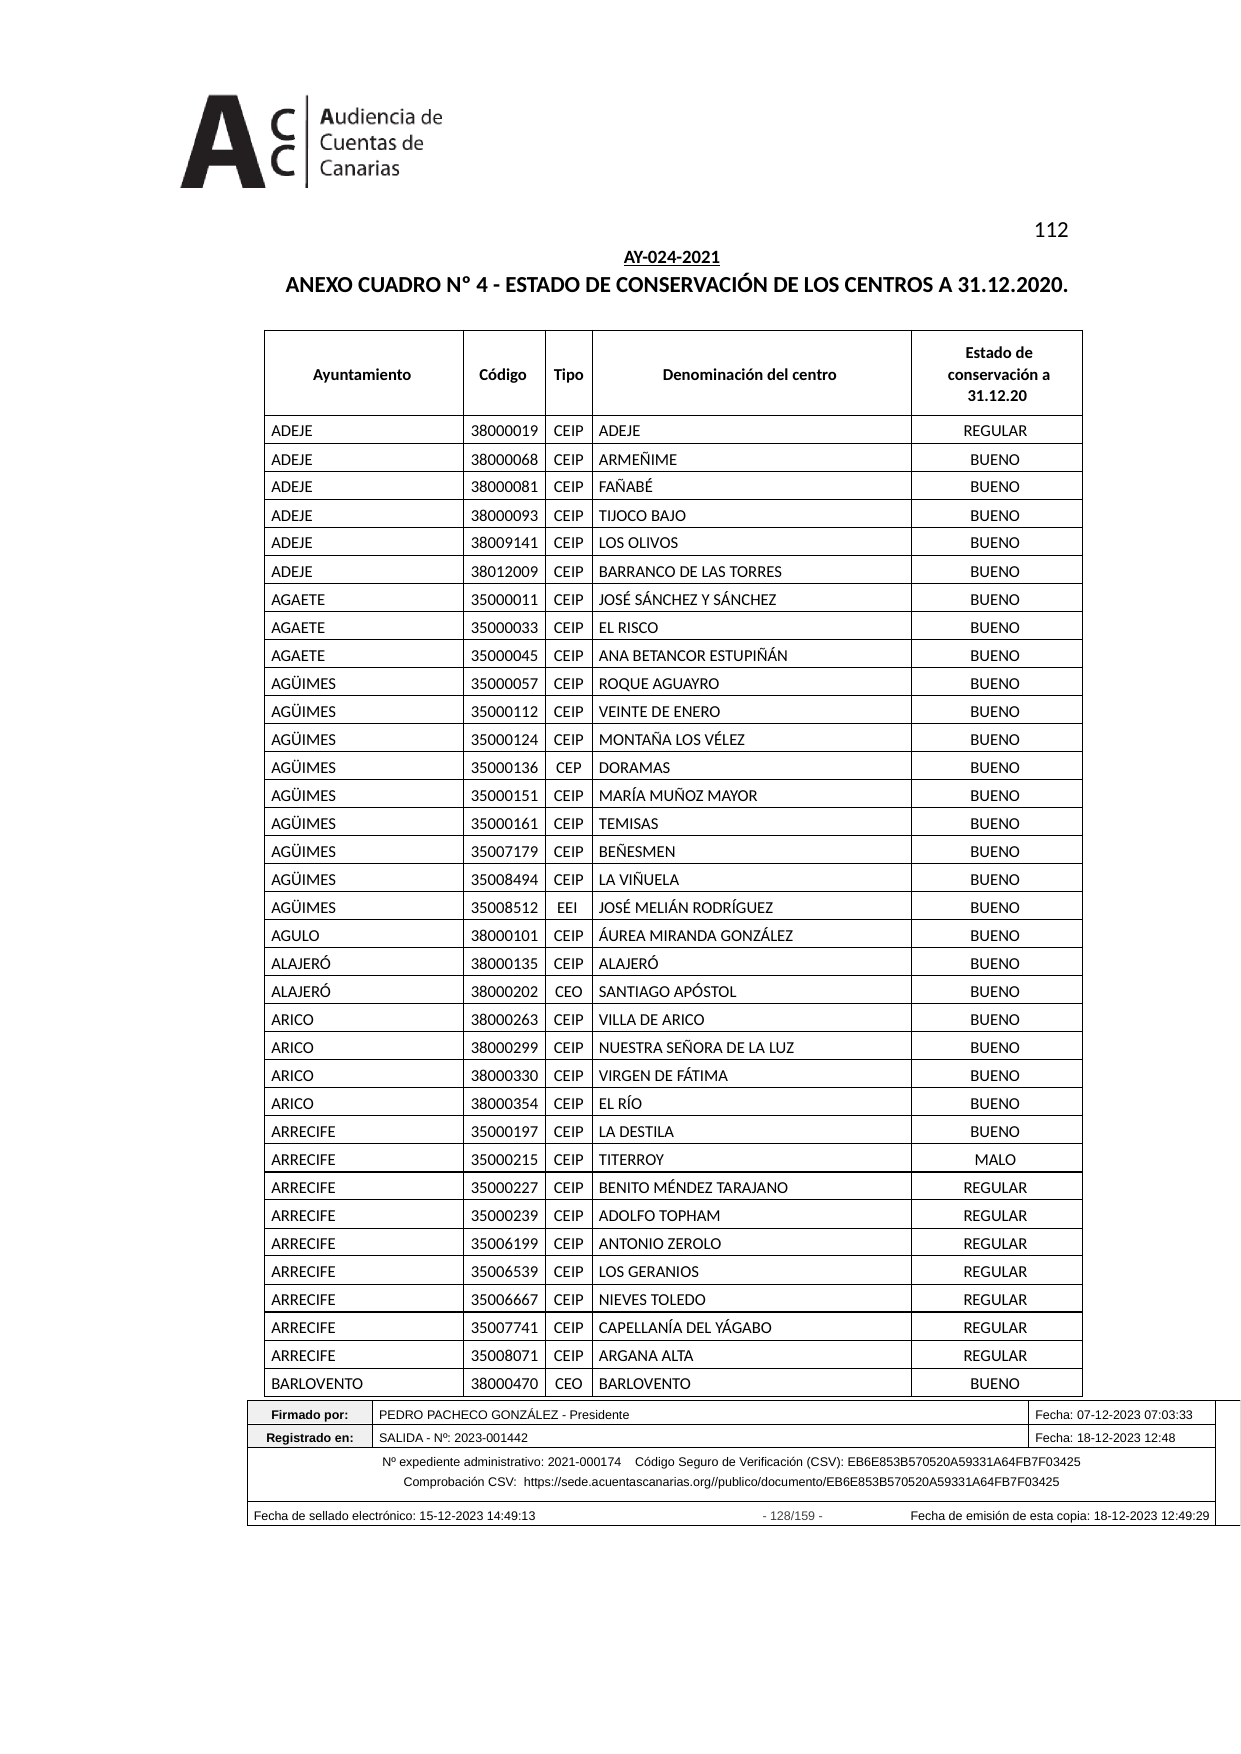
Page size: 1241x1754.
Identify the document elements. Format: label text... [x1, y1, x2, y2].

table_cell BARLOVENTO [265, 1369, 463, 1396]
table_cell 35006199 [464, 1229, 545, 1255]
table_cell ADEJE [265, 472, 463, 499]
table_cell CEIP [546, 1313, 592, 1339]
table_cell 35000124 [464, 724, 545, 751]
table_cell BUENO [912, 724, 1082, 751]
table_cell AGÜIMES [265, 696, 463, 723]
table_cell CAPELLANÍA DEL YÁGABO [593, 1313, 911, 1339]
table_header Estado de conservación a 31.12.20 [912, 331, 1082, 415]
table_cell 35000151 [464, 780, 545, 807]
table_cell CEIP [546, 1088, 592, 1115]
table_cell 35000033 [464, 612, 545, 639]
table_cell CEIP [546, 584, 592, 611]
table_cell CEIP [546, 808, 592, 835]
table_cell LOS OLIVOS [593, 528, 911, 555]
table_cell BUENO [912, 668, 1082, 695]
text ANEXO CUADRO Nº 4 - ESTADO DE CONSERVACIÓN DE LOS CENTROS A 31.12.2020. [285, 270, 1074, 298]
table_cell BEÑESMEN [593, 836, 911, 863]
table_cell AGAETE [265, 584, 463, 611]
table_cell CEIP [546, 1200, 592, 1227]
table_cell CEP [546, 752, 592, 779]
table_cell CEIP [546, 836, 592, 863]
table_cell 38000354 [464, 1088, 545, 1115]
table_cell BUENO [912, 584, 1082, 611]
table_cell REGULAR [912, 1229, 1082, 1255]
table_cell BENITO MÉNDEZ TARAJANO [593, 1173, 911, 1199]
table_cell 38000470 [464, 1369, 545, 1396]
table_cell REGULAR [912, 416, 1082, 443]
table_cell MALO [912, 1144, 1082, 1171]
table_cell CEIP [546, 920, 592, 947]
table_cell CEIP [546, 1341, 592, 1367]
table_cell 35000197 [464, 1116, 545, 1143]
table_cell ANTONIO ZEROLO [593, 1229, 911, 1255]
table_cell BUENO [912, 920, 1082, 947]
table_cell CEIP [546, 1144, 592, 1171]
table_cell BUENO [912, 808, 1082, 835]
table_cell ARRECIFE [265, 1144, 463, 1171]
table_cell DORAMAS [593, 752, 911, 779]
table_cell ÁUREA MIRANDA GONZÁLEZ [593, 920, 911, 947]
table_cell TEMISAS [593, 808, 911, 835]
table_cell BARRANCO DE LAS TORRES [593, 556, 911, 583]
table_cell CEIP [546, 612, 592, 639]
table_cell ADEJE [265, 500, 463, 527]
table_cell ARRECIFE [265, 1285, 463, 1311]
table_cell 38000068 [464, 444, 545, 471]
table_cell AGÜIMES [265, 724, 463, 751]
table_cell LA VIÑUELA [593, 864, 911, 891]
table_cell BUENO [912, 864, 1082, 891]
table_cell ARMEÑIME [593, 444, 911, 471]
table_cell CEIP [546, 1229, 592, 1255]
table_cell BUENO [912, 472, 1082, 499]
table_cell ARRECIFE [265, 1173, 463, 1199]
table_cell CEIP [546, 1060, 592, 1087]
table_cell BUENO [912, 444, 1082, 471]
table_cell BUENO [912, 976, 1082, 1003]
table_cell 35008494 [464, 864, 545, 891]
table_cell 35007741 [464, 1313, 545, 1339]
table_cell REGULAR [912, 1285, 1082, 1311]
table_cell BUENO [912, 556, 1082, 583]
table_cell ARICO [265, 1032, 463, 1059]
table_cell BUENO [912, 1088, 1082, 1115]
table_cell REGULAR [912, 1256, 1082, 1283]
table_cell VILLA DE ARICO [593, 1004, 911, 1031]
table_cell BUENO [912, 892, 1082, 919]
table_cell ARRECIFE [265, 1229, 463, 1255]
table_cell SANTIAGO APÓSTOL [593, 976, 911, 1003]
table_cell BUENO [912, 752, 1082, 779]
table_cell ARGANA ALTA [593, 1341, 911, 1367]
table_cell EL RISCO [593, 612, 911, 639]
table_cell CEIP [546, 1032, 592, 1059]
table_header Denominación del centro [593, 331, 911, 415]
table_cell EEI [546, 892, 592, 919]
table_cell REGULAR [912, 1341, 1082, 1367]
table_cell 35000136 [464, 752, 545, 779]
table_cell 35008512 [464, 892, 545, 919]
table_cell ARRECIFE [265, 1200, 463, 1227]
table_cell 35007179 [464, 836, 545, 863]
table_cell ADOLFO TOPHAM [593, 1200, 911, 1227]
table_cell BUENO [912, 500, 1082, 527]
table_cell 38000263 [464, 1004, 545, 1031]
table_cell ARICO [265, 1004, 463, 1031]
table_cell CEIP [546, 724, 592, 751]
table_cell LA DESTILA [593, 1116, 911, 1143]
table_cell CEIP [546, 1173, 592, 1199]
table_cell ROQUE AGUAYRO [593, 668, 911, 695]
table_cell ANA BETANCOR ESTUPIÑÁN [593, 640, 911, 667]
table_cell BUENO [912, 1032, 1082, 1059]
table_cell BUENO [912, 528, 1082, 555]
table_cell ARICO [265, 1088, 463, 1115]
table_cell BUENO [912, 1060, 1082, 1087]
table_cell BUENO [912, 948, 1082, 975]
table_cell CEIP [546, 864, 592, 891]
table_cell REGULAR [912, 1173, 1082, 1199]
table_cell AGÜIMES [265, 668, 463, 695]
table_cell CEIP [546, 696, 592, 723]
table_cell BUENO [912, 640, 1082, 667]
table_cell 35000239 [464, 1200, 545, 1227]
table_cell BUENO [912, 780, 1082, 807]
table_cell CEO [546, 1369, 592, 1396]
table_cell ADEJE [265, 416, 463, 443]
table_cell ADEJE [593, 416, 911, 443]
table_cell ADEJE [265, 444, 463, 471]
table_cell ARRECIFE [265, 1313, 463, 1339]
table_cell ADEJE [265, 556, 463, 583]
table_cell 35000011 [464, 584, 545, 611]
table_cell ARRECIFE [265, 1256, 463, 1283]
table_cell AGÜIMES [265, 752, 463, 779]
table_cell AGÜIMES [265, 808, 463, 835]
table_cell CEIP [546, 472, 592, 499]
table_cell 35000227 [464, 1173, 545, 1199]
table_cell BARLOVENTO [593, 1369, 911, 1396]
table_cell TIJOCO BAJO [593, 500, 911, 527]
table_cell ALAJERÓ [265, 976, 463, 1003]
table_cell JOSÉ SÁNCHEZ Y SÁNCHEZ [593, 584, 911, 611]
table_header Ayuntamiento [265, 331, 463, 415]
table_cell 35000112 [464, 696, 545, 723]
table_cell 35000215 [464, 1144, 545, 1171]
table_cell ARICO [265, 1060, 463, 1087]
table_cell 35000161 [464, 808, 545, 835]
table_cell REGULAR [912, 1200, 1082, 1227]
table_cell 35006667 [464, 1285, 545, 1311]
table_cell LOS GERANIOS [593, 1256, 911, 1283]
table_cell REGULAR [912, 1313, 1082, 1339]
table_cell AGÜIMES [265, 892, 463, 919]
table_cell NIEVES TOLEDO [593, 1285, 911, 1311]
table_cell CEIP [546, 528, 592, 555]
table_cell MARÍA MUÑOZ MAYOR [593, 780, 911, 807]
table_cell AGULO [265, 920, 463, 947]
table_cell ALAJERÓ [593, 948, 911, 975]
table_cell VEINTE DE ENERO [593, 696, 911, 723]
table_cell CEIP [546, 780, 592, 807]
table_cell CEIP [546, 948, 592, 975]
table_cell BUENO [912, 1116, 1082, 1143]
text 112 [247, 216, 1074, 243]
table_cell 38000093 [464, 500, 545, 527]
table_cell ARRECIFE [265, 1116, 463, 1143]
table_cell 38009141 [464, 528, 545, 555]
table_header Código [464, 331, 545, 415]
table_cell BUENO [912, 1004, 1082, 1031]
table_cell ALAJERÓ [265, 948, 463, 975]
table_cell CEIP [546, 640, 592, 667]
table_cell EL RÍO [593, 1088, 911, 1115]
table_cell BUENO [912, 1369, 1082, 1396]
table_cell FAÑABÉ [593, 472, 911, 499]
table_cell BUENO [912, 612, 1082, 639]
table_cell CEIP [546, 1285, 592, 1311]
table_cell BUENO [912, 836, 1082, 863]
subtitle AY-024-2021 [261, 245, 1087, 268]
table_cell BUENO [912, 696, 1082, 723]
table_cell CEIP [546, 1116, 592, 1143]
table_cell CEIP [546, 668, 592, 695]
table_cell ADEJE [265, 528, 463, 555]
table_cell CEIP [546, 416, 592, 443]
table_cell 38000299 [464, 1032, 545, 1059]
table_cell CEIP [546, 1004, 592, 1031]
table_cell 38000135 [464, 948, 545, 975]
table_cell AGAETE [265, 640, 463, 667]
table_cell 38012009 [464, 556, 545, 583]
table_cell 35000045 [464, 640, 545, 667]
table_cell AGÜIMES [265, 836, 463, 863]
table_cell 38000101 [464, 920, 545, 947]
table_cell TITERROY [593, 1144, 911, 1171]
table_cell 35000057 [464, 668, 545, 695]
table_cell CEIP [546, 556, 592, 583]
table_cell 35006539 [464, 1256, 545, 1283]
table_header Tipo [546, 331, 592, 415]
table_cell AGÜIMES [265, 780, 463, 807]
table_cell AGAETE [265, 612, 463, 639]
table_cell 38000081 [464, 472, 545, 499]
table_cell VIRGEN DE FÁTIMA [593, 1060, 911, 1087]
table_cell 38000019 [464, 416, 545, 443]
table_cell JOSÉ MELIÁN RODRÍGUEZ [593, 892, 911, 919]
table_cell 38000330 [464, 1060, 545, 1087]
table_cell CEIP [546, 1256, 592, 1283]
table_cell CEO [546, 976, 592, 1003]
table_cell 38000202 [464, 976, 545, 1003]
table_cell CEIP [546, 500, 592, 527]
table_cell ARRECIFE [265, 1341, 463, 1367]
table_cell AGÜIMES [265, 864, 463, 891]
table_cell 35008071 [464, 1341, 545, 1367]
table_cell MONTAÑA LOS VÉLEZ [593, 724, 911, 751]
table_cell CEIP [546, 444, 592, 471]
table_cell NUESTRA SEÑORA DE LA LUZ [593, 1032, 911, 1059]
